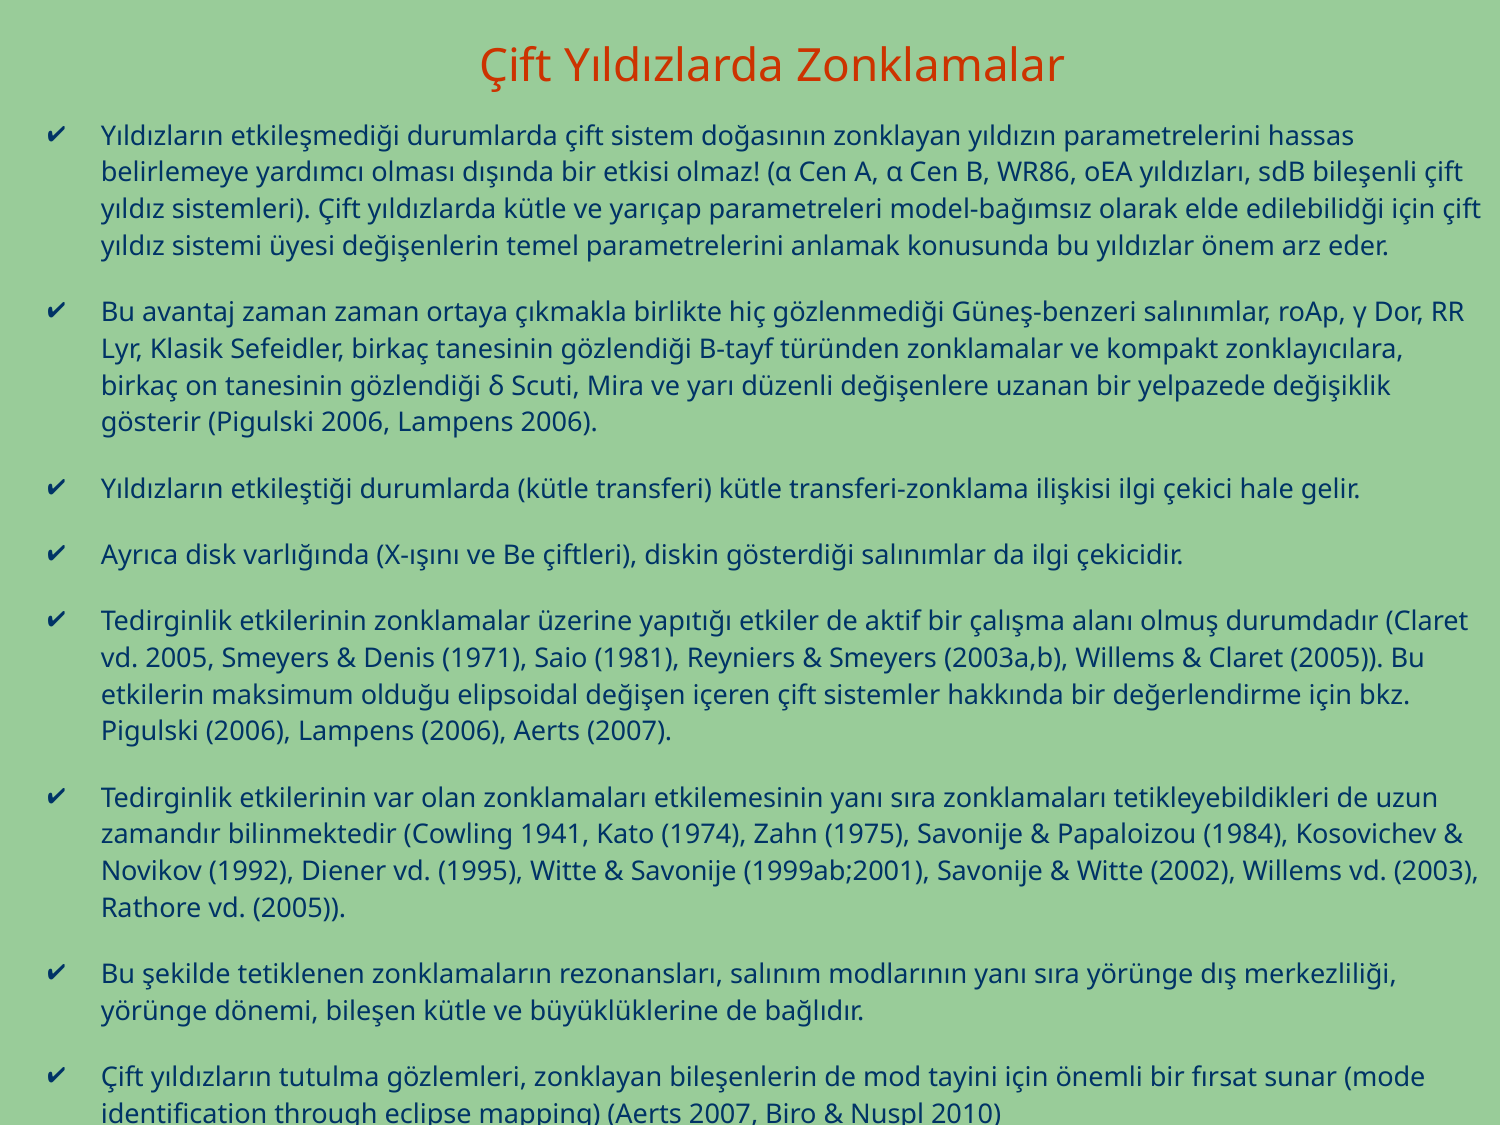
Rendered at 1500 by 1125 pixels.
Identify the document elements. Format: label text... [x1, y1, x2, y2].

list Yıldızların etkileşmediği durumlarda çift sistem doğasının zonklayan yıldızın parametrelerini hassas belirlemeye yardımcı olması dışında bir etkisi olmaz! (α Cen A, α Cen B, WR86, oEA yıldızları, sdB bileşenli çift yıldız sistemleri). Çift yıldızlarda kütle ve yarıçap parametreleri model-bağımsız olarak elde edilebilidği için çift yıldız sistemi üyesi değişenlerin temel parametrelerini anlamak konusunda bu yıldızlar önem arz eder. Bu avantaj zaman zaman ortaya çıkmakla birlikte hiç gözlenmediği Güneş-benzeri salınımlar, roAp, γ Dor, RR Lyr, Klasik Sefeidler, birkaç tanesinin gözlendiği B-tayf türünden zonklamalar ve kompakt zonklayıcılara, birkaç on tanesinin gözlendiği δ Scuti, Mira ve yarı düzenli değişenlere uzanan bir yelpazede değişiklik gösterir (Pigulski 2006, Lampens 2006). Yıldızların etkileştiği durumlarda (kütle transferi) kütle transferi-zonklama ilişkisi ilgi çekici hale gelir. Ayrıca disk varlığında (X-ışını ve Be çiftleri), diskin gösterdiği salınımlar da ilgi çekicidir. Tedirginlik etkilerinin zonklamalar üzerine yapıtığı etkiler de aktif bir çalışma alanı olmuş durumdadır (Claret vd. 2005, Smeyers & Denis (1971), Saio (1981), Reyniers & Smeyers (2003a,b), Willems & Claret (2005)). Bu etkilerin maksimum olduğu elipsoidal değişen içeren çift sistemler hakkında bir değerlendirme için bkz. Pigulski (2006), Lampens (2006), Aerts (2007). Tedirginlik etkilerinin var olan zonklamaları etkilemesinin yanı sıra zonklamaları tetikleyebildikleri de uzun zamandır bilinmektedir (Cowling 1941, Kato (1974), Zahn (1975), Savonije & Papaloizou (1984), Kosovichev & Novikov (1992), Diener vd. (1995), Witte & Savonije (1999ab;2001), Savonije & Witte (2002), Willems vd. (2003), Rathore vd. (2005)). Bu şekilde tetiklenen zonklamaların rezonansları, salınım modlarının yanı sıra yörünge dış merkezliliği, yörünge dönemi, bileşen kütle ve büyüklüklerine de bağlıdır. Çift yıldızların tutulma gözlemleri, zonklayan bileşenlerin de mod tayini için önemli bir fırsat sunar (mode identification through eclipse mapping) (Aerts 2007, Biro & Nuspl 2010) [30, 116, 1486, 1096]
title Çift Yıldızlarda Zonklamalar [135, 22, 1410, 105]
